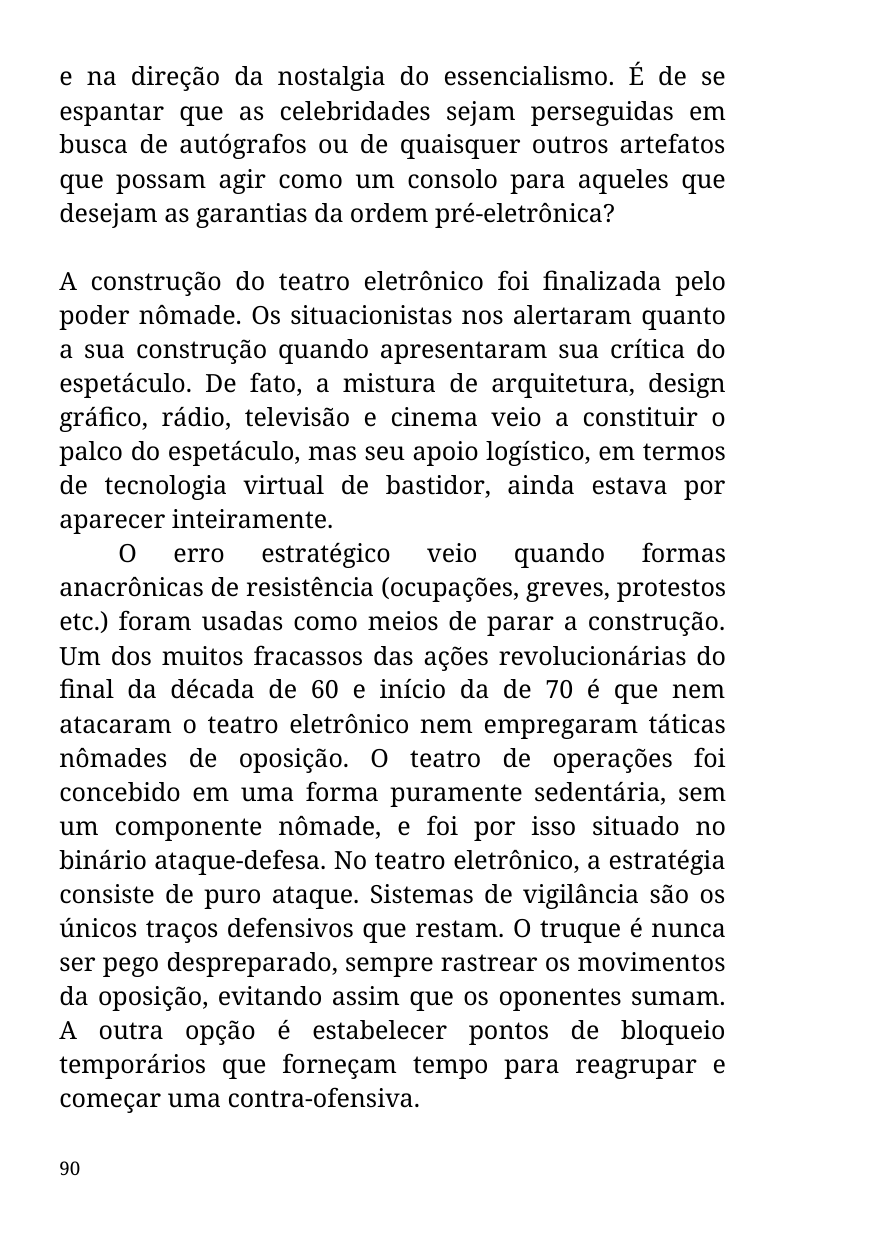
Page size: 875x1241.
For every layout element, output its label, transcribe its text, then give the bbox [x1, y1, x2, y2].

text O erro estratégico veio quando formas anacrônicas de resistência (ocupações, greves, protestos etc.) foram usadas como meios de parar a construção. Um dos muitos fracassos das ações revolucionárias do final da década de 60 e início da de 70 é que nem atacaram o teatro eletrônico nem empregaram táticas nômades de oposição. O teatro de operações foi concebido em uma forma puramente sedentária, sem um componente nômade, e foi por isso situado no binário ataque-defesa. No teatro eletrônico, a estratégia consiste de puro ataque. Sistemas de vigilância são os únicos traços defensivos que restam. O truque é nunca ser pego despreparado, sempre rastrear os movimentos da oposição, evitando assim que os oponentes sumam. A outra opção é estabelecer pontos de bloqueio temporários que forneçam tempo para reagrupar e começar uma contra-ofensiva. [59, 536, 726, 1115]
text A construção do teatro eletrônico foi finalizada pelo poder nômade. Os situacionistas nos alertaram quanto a sua construção quando apresentaram sua crítica do espetáculo. De fato, a mistura de arquitetura, design gráfico, rádio, televisão e cinema veio a constituir o palco do espetáculo, mas seu apoio logístico, em termos de tecnologia virtual de bastidor, ainda estava por aparecer inteiramente. [59, 263, 726, 536]
text e na direção da nostalgia do essencialismo. É de se espantar que as celebridades sejam perseguidas em busca de autógrafos ou de quaisquer outros artefatos que possam agir como um consolo para aqueles que desejam as garantias da ordem pré-eletrônica? [59, 59, 726, 229]
